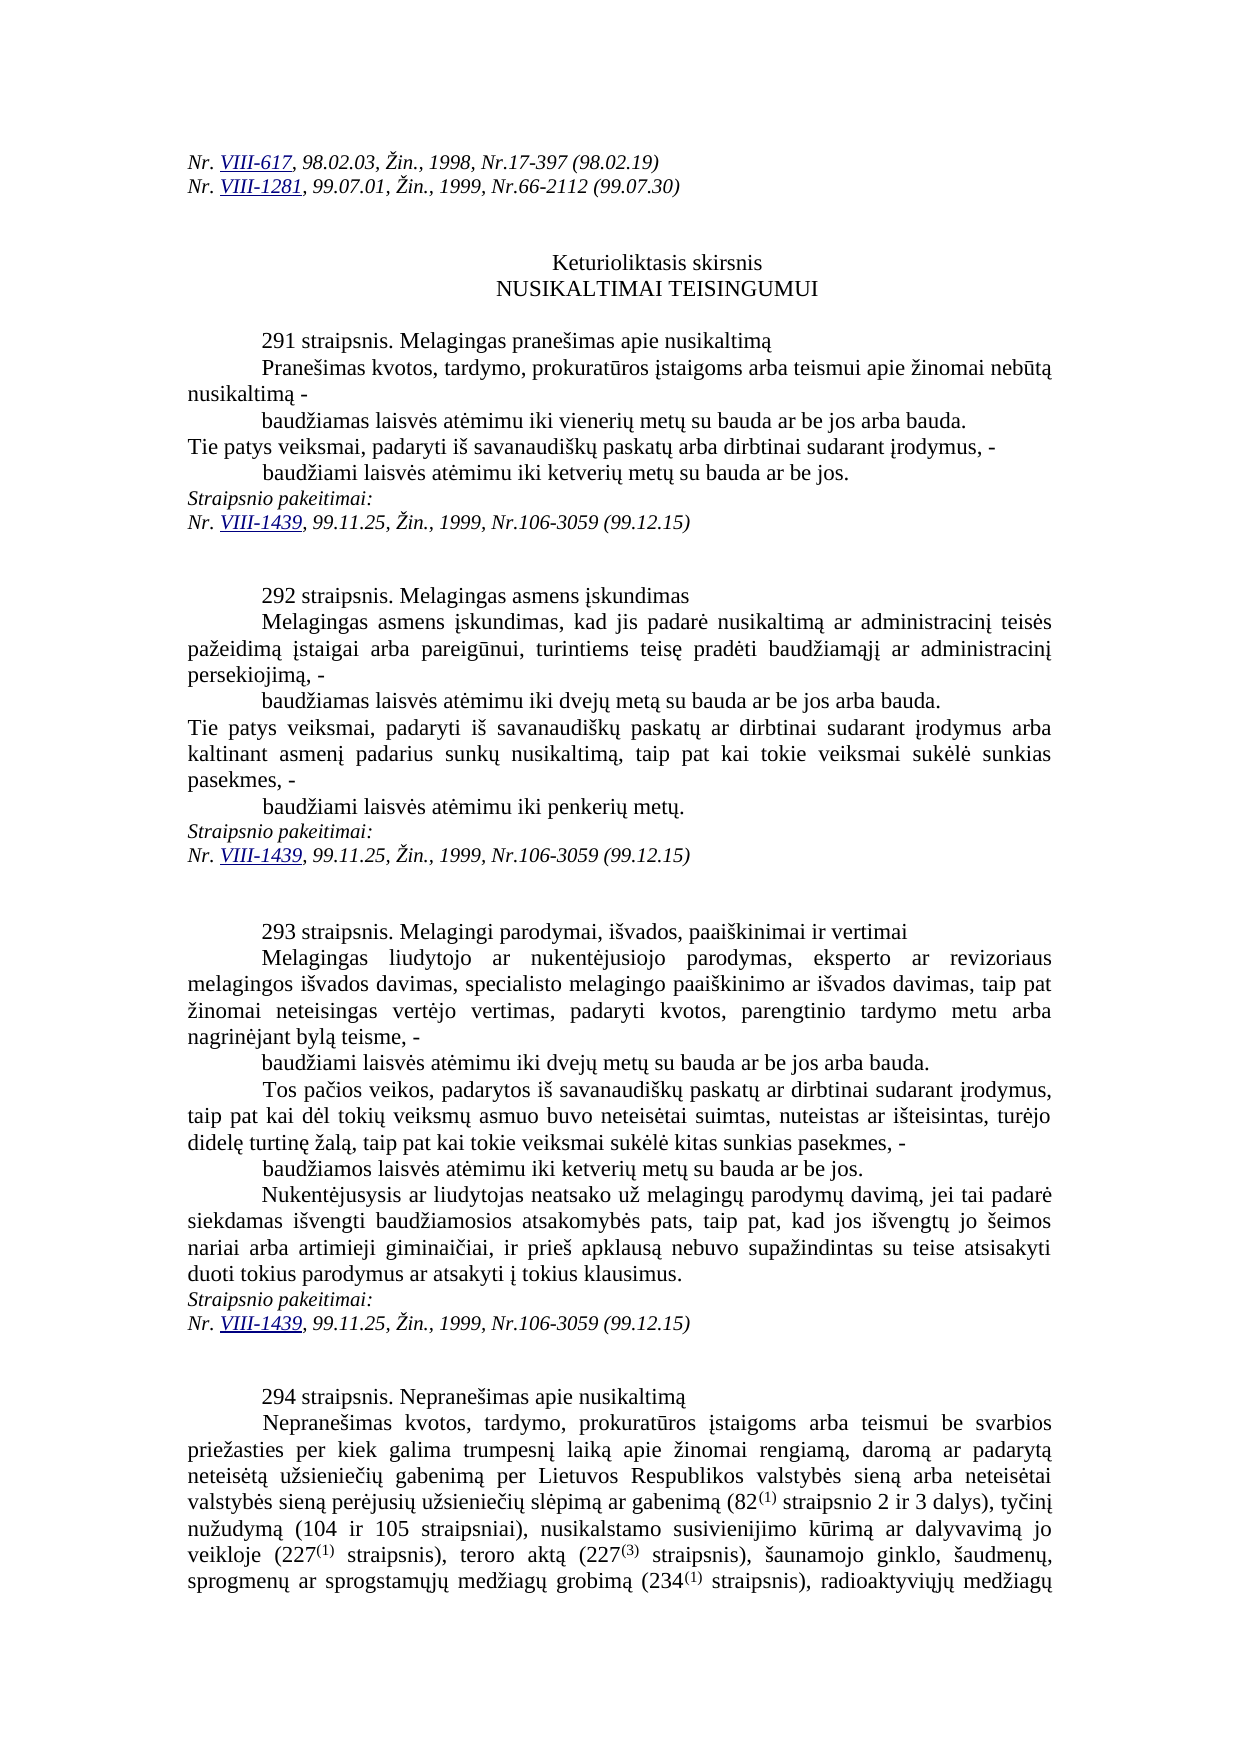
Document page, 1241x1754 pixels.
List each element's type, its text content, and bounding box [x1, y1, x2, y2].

text Keturioliktasis skirsnis [187, 248, 1053, 275]
text Nukentėjusysis ar liudytojas neatsako už melagingų parodymų davimą, jei tai padarė siekdamas išvengti baudžiamosios atsakomybės pats, taip pat, kad jos išvengtų jo šeimos nariai arba artimieji giminaičiai, ir prieš apklausą nebuvo supažindintas su teise atsisakyti duoti tokius parodymus ar atsakyti į tokius klausimus. [187, 1181, 1053, 1287]
text Straipsnio pakeitimai: [187, 1287, 1053, 1311]
text 293 straipsnis. Melagingi parodymai, išvados, paaiškinimai ir vertimai [261, 918, 1053, 944]
text baudžiami laisvės atėmimu iki ketverių metų su bauda ar be jos. [187, 459, 1053, 486]
text 292 straipsnis. Melagingas asmens įskundimas [206, 582, 1053, 608]
text NUSIKALTIMAI TEISINGUMUI [187, 275, 1053, 301]
text Melagingas liudytojo ar nukentėjusiojo parodymas, eksperto ar revizoriaus melagingos išvados davimas, specialisto melagingo paaiškinimo ar išvados davimas, taip pat žinomai neteisingas vertėjo vertimas, padaryti kvotos, parengtinio tardymo metu arba nagrinėjant bylą teisme, - [187, 944, 1053, 1049]
text 291 straipsnis. Melagingas pranešimas apie nusikaltimą [187, 328, 1053, 354]
text Straipsnio pakeitimai: [187, 486, 1053, 510]
text Tie patys veiksmai, padaryti iš savanaudiškų paskatų ar dirbtinai sudarant įrodymus arba kaltinant asmenį padarius sunkų nusikaltimą, taip pat kai tokie veiksmai sukėlė sunkias pasekmes, - [187, 714, 1053, 793]
text 294 straipsnis. Nepranešimas apie nusikaltimą [211, 1383, 1053, 1409]
text Pranešimas kvotos, tardymo, prokuratūros įstaigoms arba teismui apie žinomai nebūtą nusikaltimą - [187, 354, 1053, 407]
text Nr. VIII-1281, 99.07.01, Žin., 1999, Nr.66-2112 (99.07.30) [187, 174, 1053, 198]
text Nr. VIII-1439, 99.11.25, Žin., 1999, Nr.106-3059 (99.12.15) [187, 843, 1053, 867]
text Tie patys veiksmai, padaryti iš savanaudiškų paskatų arba dirbtinai sudarant įrodymus, - [187, 433, 1053, 459]
text Nr. VIII-617, 98.02.03, Žin., 1998, Nr.17-397 (98.02.19) [187, 150, 1053, 174]
text baudžiamos laisvės atėmimu iki ketverių metų su bauda ar be jos. [187, 1155, 1053, 1181]
text baudžiamas laisvės atėmimu iki dvejų metą su bauda ar be jos arba bauda. [187, 687, 1053, 714]
text baudžiami laisvės atėmimu iki dvejų metų su bauda ar be jos arba bauda. [187, 1049, 1053, 1076]
text baudžiami laisvės atėmimu iki penkerių metų. [187, 793, 1053, 819]
text Melagingas asmens įskundimas, kad jis padarė nusikaltimą ar administracinį teisės pažeidimą įstaigai arba pareigūnui, turintiems teisę pradėti baudžiamąjį ar administracinį persekiojimą, - [187, 608, 1053, 687]
text Nr. VIII-1439, 99.11.25, Žin., 1999, Nr.106-3059 (99.12.15) [187, 1311, 1053, 1335]
text Straipsnio pakeitimai: [187, 819, 1053, 843]
text Tos pačios veikos, padarytos iš savanaudiškų paskatų ar dirbtinai sudarant įrodymus, taip pat kai dėl tokių veiksmų asmuo buvo neteisėtai suimtas, nuteistas ar išteisintas, turėjo didelę turtinę žalą, taip pat kai tokie veiksmai sukėlė kitas sunkias pasekmes, - [187, 1076, 1053, 1155]
text baudžiamas laisvės atėmimu iki vienerių metų su bauda ar be jos arba bauda. [187, 407, 1053, 433]
text Nepranešimas kvotos, tardymo, prokuratūros įstaigoms arba teismui be svarbios priežasties per kiek galima trumpesnį laiką apie žinomai rengiamą, daromą ar padarytą neteisėtą užsieniečių gabenimą per Lietuvos Respublikos valstybės sieną arba neteisėtai valstybės sieną perėjusių užsieniečių slėpimą ar gabenimą (82(1) straipsnio 2 ir 3 dalys), tyčinį nužudymą (104 ir 105 straipsniai), nusikalstamo susivienijimo kūrimą ar dalyvavimą jo veikloje (227(1) straipsnis), teroro aktą (227(3) straipsnis), šaunamojo ginklo, šaudmenų, sprogmenų ar sprogstamųjų medžiagų grobimą (234(1) straipsnis), radioaktyviųjų medžiagų [187, 1409, 1053, 1594]
text Nr. VIII-1439, 99.11.25, Žin., 1999, Nr.106-3059 (99.12.15) [187, 510, 1053, 534]
